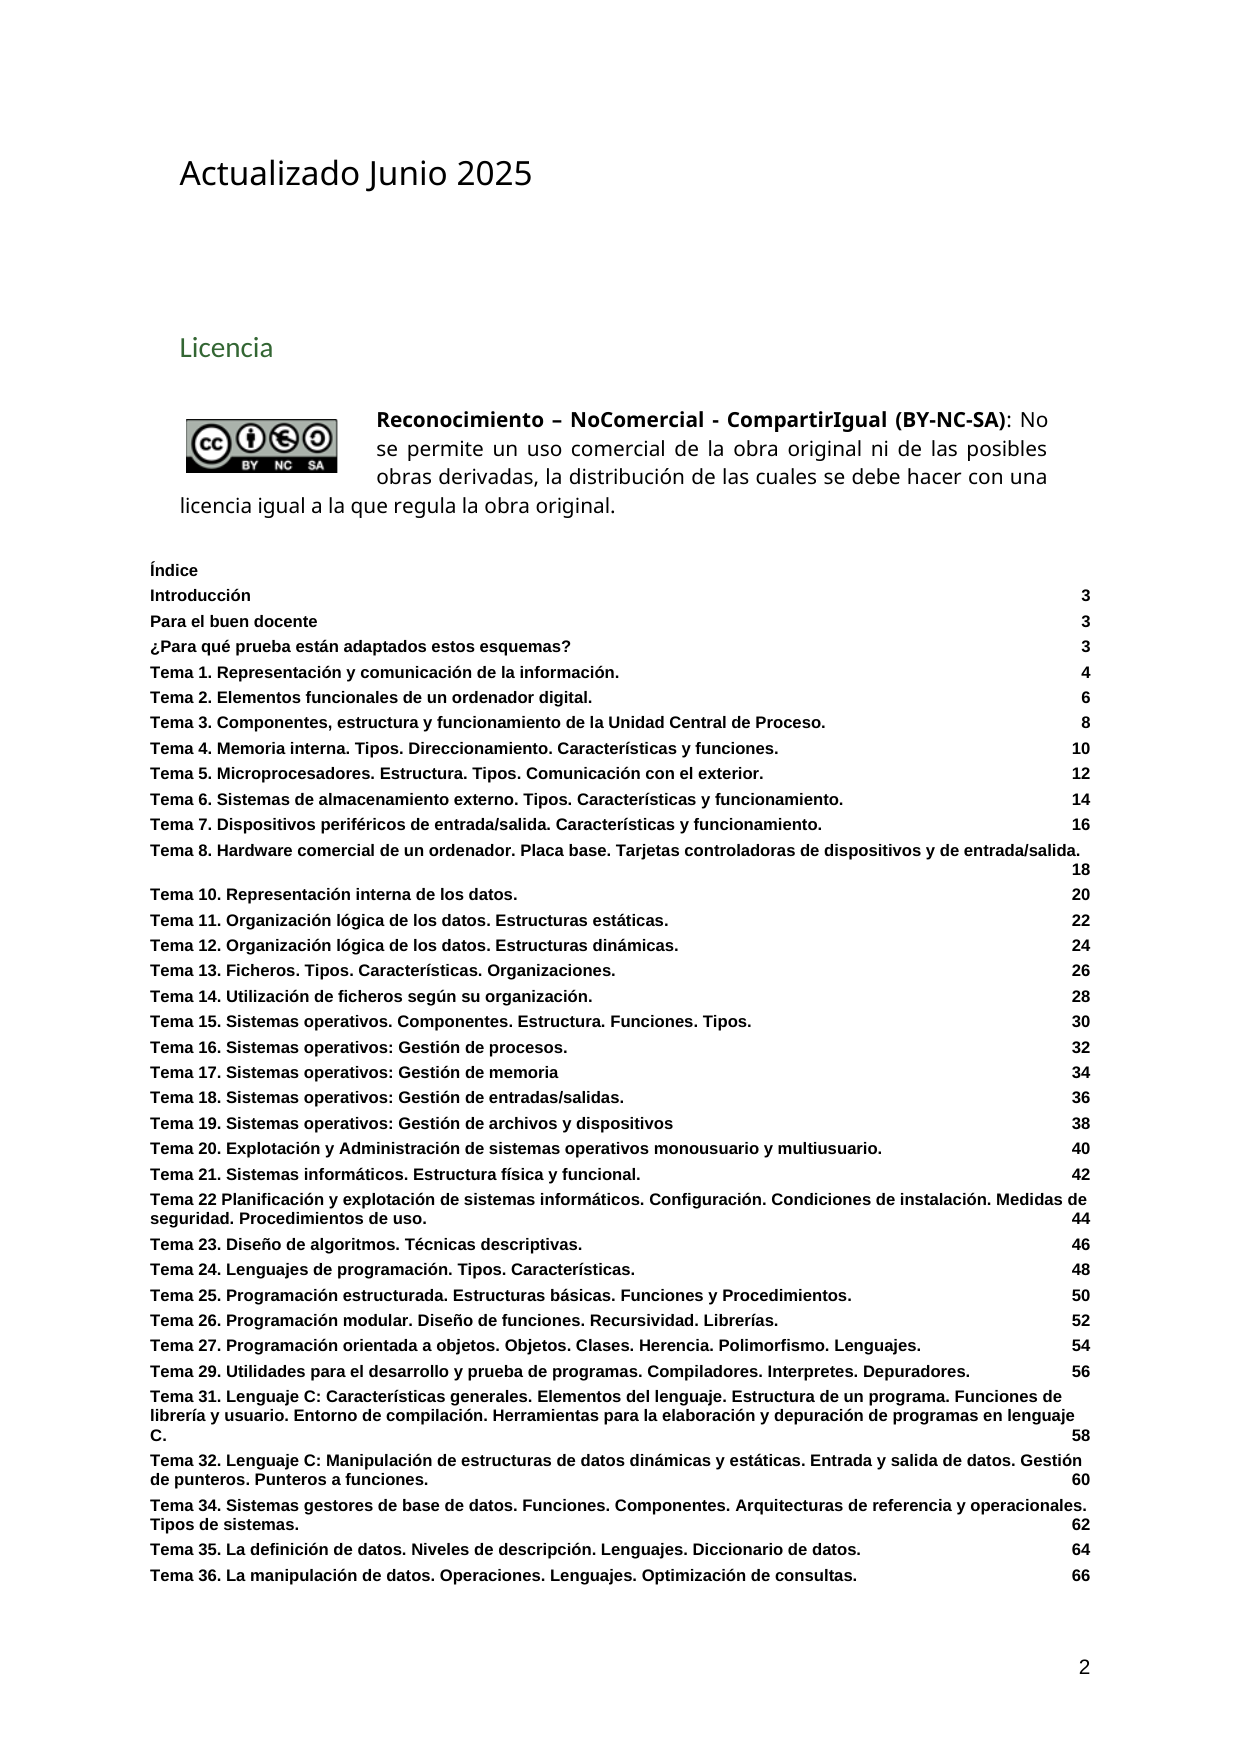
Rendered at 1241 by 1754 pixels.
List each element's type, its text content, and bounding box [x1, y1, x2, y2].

picture [186, 419, 338, 473]
text Tema 4. Memoria interna. Tipos. Direccionamiento. Características y funciones. 10 [150, 739, 1090, 758]
text Tema 17. Sistemas operativos: Gestión de memoria 34 [150, 1063, 1090, 1082]
text Tema 21. Sistemas informáticos. Estructura física y funcional. 42 [150, 1164, 1090, 1184]
text Tema 3. Componentes, estructura y funcionamiento de la Unidad Central de Proceso. 8 [150, 713, 1090, 732]
text Tema 35. La definición de datos. Niveles de descripción. Lenguajes. Diccionario de datos. 64 [150, 1540, 1090, 1559]
text Tema 36. La manipulación de datos. Operaciones. Lenguajes. Optimización de consultas. 66 [150, 1565, 1090, 1584]
text Tema 31. Lenguaje C: Características generales. Elementos del lenguaje. Estructura de un programa. Funciones de librería y usuario. Entorno de compilación. Herramientas para la elaboración y depuración de programas en lenguaje C. 58 [150, 1387, 1090, 1444]
text Tema 26. Programación modular. Diseño de funciones. Recursividad. Librerías. 52 [150, 1311, 1090, 1330]
text Tema 25. Programación estructurada. Estructuras básicas. Funciones y Procedimientos. 50 [150, 1285, 1090, 1304]
text Actualizado Junio 2025 [179, 150, 1090, 195]
text Tema 23. Diseño de algoritmos. Técnicas descriptivas. 46 [150, 1234, 1090, 1254]
text Introducción 3 [150, 586, 1090, 605]
text Tema 27. Programación orientada a objetos. Objetos. Clases. Herencia. Polimorfismo. Lenguajes. 54 [150, 1336, 1090, 1355]
text Tema 20. Explotación y Administración de sistemas operativos monousuario y multiusuario. 40 [150, 1139, 1090, 1158]
text Tema 22 Planificación y explotación de sistemas informáticos. Configuración. Condiciones de instalación. Medidas de seguridad. Procedimientos de uso. 44 [150, 1190, 1090, 1228]
text Tema 16. Sistemas operativos: Gestión de procesos. 32 [150, 1037, 1090, 1057]
text Licencia [179, 329, 1090, 365]
text Tema 11. Organización lógica de los datos. Estructuras estáticas. 22 [150, 910, 1090, 929]
text Tema 32. Lenguaje C: Manipulación de estructuras de datos dinámicas y estáticas. Entrada y salida de datos. Gestión de punteros. Punteros a funciones. 60 [150, 1451, 1090, 1489]
text Tema 34. Sistemas gestores de base de datos. Funciones. Componentes. Arquitecturas de referencia y operacionales. Tipos de sistemas. 62 [150, 1495, 1090, 1534]
text Tema 19. Sistemas operativos: Gestión de archivos y dispositivos 38 [150, 1114, 1090, 1133]
text Para el buen docente 3 [150, 612, 1090, 631]
text Tema 29. Utilidades para el desarrollo y prueba de programas. Compiladores. Interpretes. Depuradores. 56 [150, 1362, 1090, 1381]
text Tema 1. Representación y comunicación de la información. 4 [150, 662, 1090, 682]
text Tema 13. Ficheros. Tipos. Características. Organizaciones. 26 [150, 961, 1090, 980]
text Tema 10. Representación interna de los datos. 20 [150, 885, 1090, 904]
text Tema 15. Sistemas operativos. Componentes. Estructura. Funciones. Tipos. 30 [150, 1012, 1090, 1031]
text Tema 6. Sistemas de almacenamiento externo. Tipos. Características y funcionamiento. 14 [150, 789, 1090, 809]
title Índice [150, 561, 1090, 580]
text Tema 18. Sistemas operativos: Gestión de entradas/salidas. 36 [150, 1088, 1090, 1107]
text ¿Para qué prueba están adaptados estos esquemas? 3 [150, 637, 1090, 656]
text Tema 12. Organización lógica de los datos. Estructuras dinámicas. 24 [150, 936, 1090, 955]
text Tema 5. Microprocesadores. Estructura. Tipos. Comunicación con el exterior. 12 [150, 764, 1090, 783]
text Tema 8. Hardware comercial de un ordenador. Placa base. Tarjetas controladoras de dispositivos y de entrada/salida. 18 [150, 840, 1090, 879]
text Tema 14. Utilización de ficheros según su organización. 28 [150, 987, 1090, 1006]
text Tema 24. Lenguajes de programación. Tipos. Características. 48 [150, 1260, 1090, 1279]
text Tema 7. Dispositivos periféricos de entrada/salida. Características y funcionamiento. 16 [150, 815, 1090, 834]
text Tema 2. Elementos funcionales de un ordenador digital. 6 [150, 688, 1090, 707]
text Reconocimiento – NoComercial - CompartirIgual (BY-NC-SA): No se permite un uso comercial de la obra original ni de las posibles obras derivadas, la distribución de las cuales se debe hacer con una licencia igual a la que regula la obra original. [179, 406, 1048, 519]
